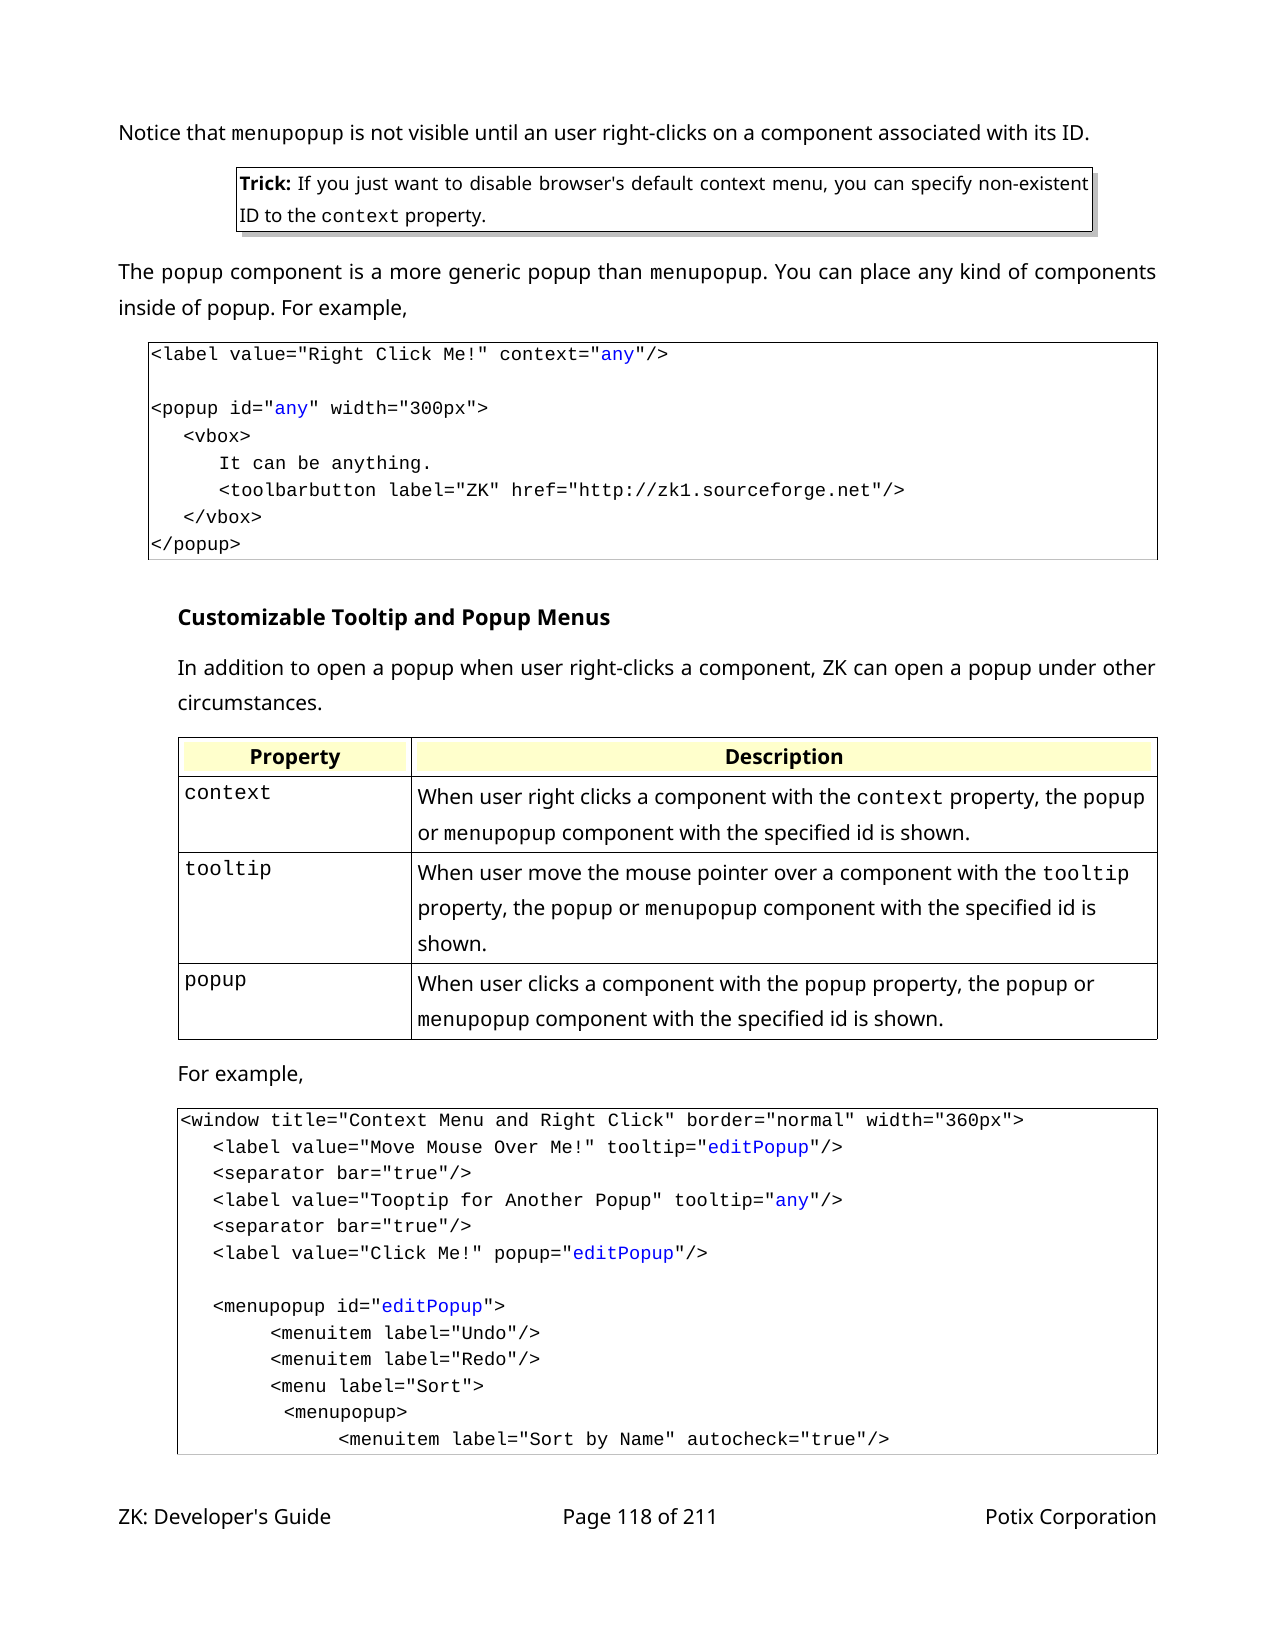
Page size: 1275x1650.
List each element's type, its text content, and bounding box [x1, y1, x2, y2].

table_cell context [179, 777, 411, 852]
text <vbox> [149, 423, 1157, 448]
subtitle Customizable Tooltip and Popup Menus [177, 602, 1157, 632]
text </popup> [149, 532, 1157, 559]
table_cell tooltip [179, 853, 411, 963]
text In addition to open a popup when user right-clicks a component, ZK can open a popup under other circumstances. [177, 653, 1157, 716]
text <toolbarbutton label="ZK" href="http://zk1.sourceforge.net"/> [149, 478, 1157, 502]
table_cell When user right clicks a component with the context property, the popup or menupopup component with the specified id is shown. [412, 777, 1157, 852]
table_cell When user clicks a component with the popup property, the popup or menupopup component with the specified id is shown. [412, 964, 1157, 1039]
text </vbox> [149, 505, 1157, 529]
text It can be anything. [149, 451, 1157, 475]
text <window title="Context Menu and Right Click" border="normal" width="360px"> <label value="Move Mouse Over Me!" tooltip="editPopup"/> <separator bar="true"/> <label value="Tooptip for Another Popup" tooltip="any"/> <separator bar="true"/> <label value="Click Me!" popup="editPopup"/> <menupopup id="editPopup"> <menuitem label="Undo"/> <menuitem label="Redo"/> <menu label="Sort"> <menupopup> <menuitem label="Sort by Name" autocheck="true"/> [178, 1109, 1157, 1454]
table_cell When user move the mouse pointer over a component with the tooltip property, the popup or menupopup component with the specified id is shown. [412, 853, 1157, 963]
text <popup id="any" width="300px"> [149, 396, 1157, 421]
text For example, [177, 1059, 1157, 1087]
table_header Description [412, 738, 1157, 776]
text Notice that menupopup is not visible until an user right-clicks on a component associated with its ID. [118, 118, 1157, 147]
text The popup component is a more generic popup than menupopup. You can place any kind of components inside of popup. For example, [118, 257, 1157, 321]
table_cell popup [179, 964, 411, 1039]
table_header Property [179, 738, 411, 776]
text <label value="Right Click Me!" context="any"/> [149, 343, 1157, 366]
text Trick: If you just want to disable browser's default context menu, you can specify non-existent ID to the context property. [237, 168, 1092, 231]
